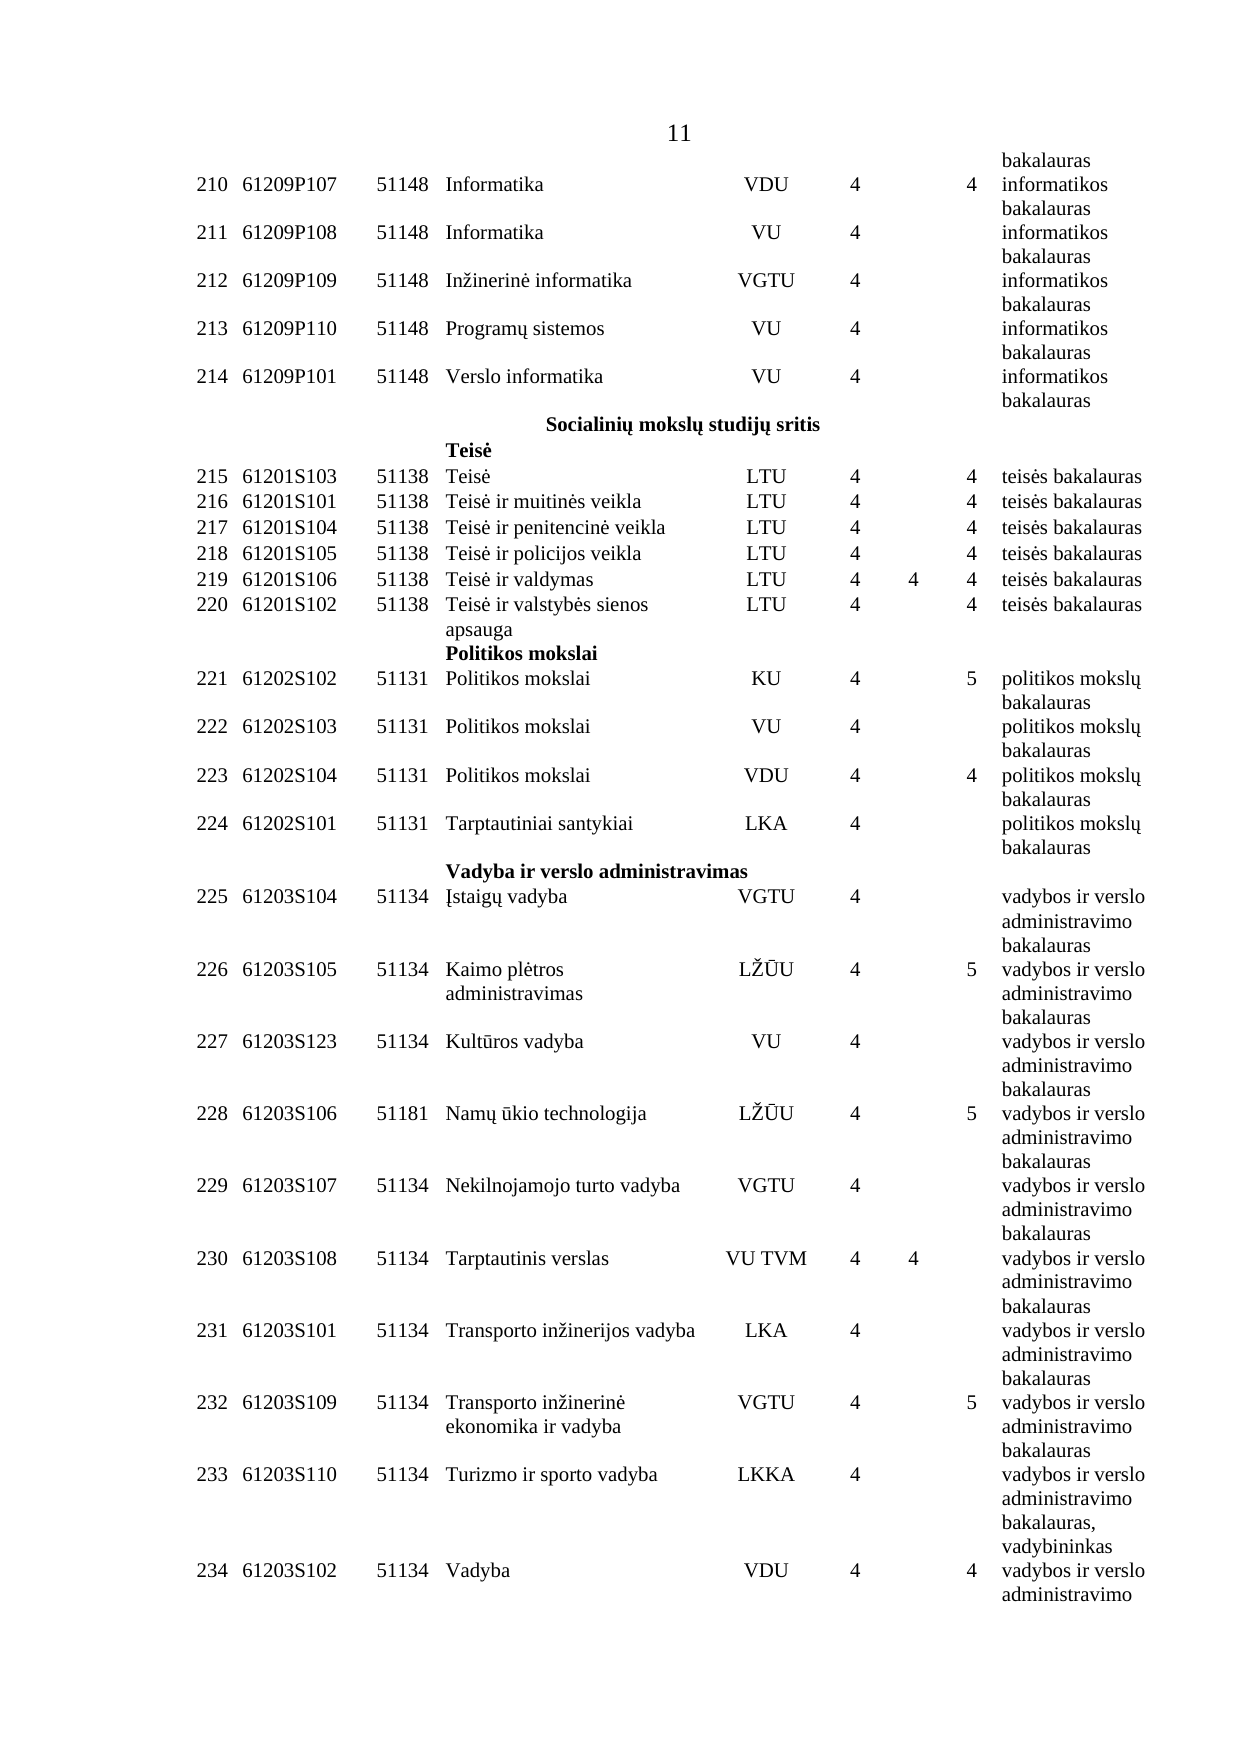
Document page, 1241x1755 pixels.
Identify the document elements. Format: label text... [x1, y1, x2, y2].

table_cell [945, 438, 998, 464]
table_cell Tarptautinis verslas [442, 1245, 704, 1318]
table_cell 5 [945, 666, 998, 714]
table_cell [945, 148, 998, 172]
table_cell teisės bakalauras [999, 541, 1181, 567]
table_cell Transporto inžinerinė ekonomika ir vadyba [442, 1390, 704, 1462]
table_cell 51134 [363, 1390, 442, 1462]
table_cell KU [704, 666, 828, 714]
table_cell LTU [704, 490, 828, 515]
table_cell 225 [185, 885, 239, 957]
table_cell [177, 220, 185, 268]
table_cell 4 [882, 1245, 945, 1318]
table_cell 221 [185, 666, 239, 714]
table_cell [882, 885, 945, 957]
table_cell VGTU [704, 885, 828, 957]
table_cell Vadyba [442, 1558, 704, 1606]
table_cell Verslo informatika [442, 364, 704, 412]
table_cell vadybos ir verslo administravimo bakalauras [999, 1029, 1181, 1101]
table_cell 4 [828, 666, 882, 714]
table_cell [945, 1029, 998, 1101]
table_cell 51181 [363, 1101, 442, 1173]
table_cell [177, 593, 185, 641]
table_cell [239, 438, 362, 464]
table_cell 61203S109 [239, 1390, 362, 1462]
table_cell VDU [704, 763, 828, 811]
table_cell 4 [828, 1390, 882, 1462]
table_cell [177, 515, 185, 541]
table_cell [882, 811, 945, 859]
table_cell [177, 1101, 185, 1173]
table_cell 233 [185, 1462, 239, 1558]
table_cell 51138 [363, 593, 442, 641]
table_cell Politikos mokslai [442, 641, 704, 666]
table_cell 224 [185, 811, 239, 859]
table_cell 51134 [363, 885, 442, 957]
table_cell 61203S101 [239, 1318, 362, 1390]
table_cell vadybos ir verslo administravimo bakalauras [999, 885, 1181, 957]
table_cell LKA [704, 1318, 828, 1390]
table_cell 51134 [363, 1558, 442, 1606]
table_cell [999, 641, 1181, 666]
table_cell 234 [185, 1558, 239, 1606]
table_cell [882, 1390, 945, 1462]
table_cell 51134 [363, 1245, 442, 1318]
table_cell informatikos bakalauras [999, 220, 1181, 268]
table_cell 4 [828, 1245, 882, 1318]
table_cell Teisė ir muitinės veikla [442, 490, 704, 515]
table_cell 61203S104 [239, 885, 362, 957]
table_cell 226 [185, 957, 239, 1029]
table_cell 232 [185, 1390, 239, 1462]
table_cell Įstaigų vadyba [442, 885, 704, 957]
table_cell 227 [185, 1029, 239, 1101]
table_cell [882, 1558, 945, 1606]
table_cell [177, 1173, 185, 1245]
table_cell 4 [945, 593, 998, 641]
table_cell [945, 1318, 998, 1390]
table_cell VGTU [704, 1173, 828, 1245]
table_cell 216 [185, 490, 239, 515]
table_cell vadybos ir verslo administravimo bakalauras [999, 1173, 1181, 1245]
table_cell 4 [828, 1558, 882, 1606]
table_cell 51134 [363, 1173, 442, 1245]
table_cell Informatika [442, 172, 704, 220]
table_cell [177, 148, 185, 172]
table_cell [882, 641, 945, 666]
table_cell [882, 859, 945, 884]
table_cell [177, 490, 185, 515]
table_cell 4 [828, 490, 882, 515]
table_cell 51131 [363, 811, 442, 859]
table_cell 214 [185, 364, 239, 412]
table_cell LTU [704, 515, 828, 541]
table_cell 4 [828, 714, 882, 762]
table_cell 4 [828, 1318, 882, 1390]
table_cell LTU [704, 567, 828, 592]
table_cell 4 [828, 464, 882, 489]
table_cell [177, 316, 185, 364]
table_cell 211 [185, 220, 239, 268]
table_cell 51148 [363, 268, 442, 316]
table_cell 5 [945, 1390, 998, 1462]
table_cell Kultūros vadyba [442, 1029, 704, 1101]
table_cell [177, 1558, 185, 1606]
table_cell [177, 811, 185, 859]
table_cell [177, 567, 185, 592]
table_cell [945, 811, 998, 859]
table_cell [882, 541, 945, 567]
table_cell [177, 641, 185, 666]
table_cell vadybos ir verslo administravimo bakalauras, vadybininkas [999, 1462, 1181, 1558]
table_cell [882, 957, 945, 1029]
table_cell [882, 593, 945, 641]
table_cell 5 [945, 957, 998, 1029]
table_cell 61209P108 [239, 220, 362, 268]
table_cell 61203S107 [239, 1173, 362, 1245]
table_cell [945, 859, 998, 884]
table_cell 61209P101 [239, 364, 362, 412]
table_cell [882, 666, 945, 714]
table_cell VGTU [704, 268, 828, 316]
table_cell Teisė ir valstybės sienos apsauga [442, 593, 704, 641]
table_cell VDU [704, 172, 828, 220]
table_cell Teisė [442, 438, 704, 464]
table_cell 51134 [363, 1029, 442, 1101]
table_cell [828, 148, 882, 172]
table_cell [363, 859, 442, 884]
table_cell LTU [704, 593, 828, 641]
table_cell 51138 [363, 515, 442, 541]
table_cell VGTU [704, 1390, 828, 1462]
table_cell [999, 438, 1181, 464]
table_cell Programų sistemos [442, 316, 704, 364]
table_cell [945, 714, 998, 762]
table_cell [704, 641, 828, 666]
table_cell 61203S102 [239, 1558, 362, 1606]
table_cell [177, 464, 185, 489]
table_cell VU [704, 714, 828, 762]
table_cell [177, 1245, 185, 1318]
table_cell informatikos bakalauras [999, 172, 1181, 220]
table_cell Teisė ir valdymas [442, 567, 704, 592]
table_cell 218 [185, 541, 239, 567]
table_cell 51134 [363, 1462, 442, 1558]
table_cell 61202S103 [239, 714, 362, 762]
table_cell 51148 [363, 364, 442, 412]
table_cell 61201S103 [239, 464, 362, 489]
table_cell teisės bakalauras [999, 464, 1181, 489]
table_cell 51148 [363, 220, 442, 268]
table_cell 210 [185, 172, 239, 220]
table_cell [882, 1101, 945, 1173]
table_cell [363, 148, 442, 172]
table_cell Turizmo ir sporto vadyba [442, 1462, 704, 1558]
table_cell [783, 859, 828, 884]
table_cell 4 [828, 1101, 882, 1173]
table_cell [704, 148, 828, 172]
table_cell 222 [185, 714, 239, 762]
table_cell informatikos bakalauras [999, 364, 1181, 412]
table_cell [882, 148, 945, 172]
table_cell [239, 641, 362, 666]
table_cell [882, 364, 945, 412]
table_cell 51138 [363, 490, 442, 515]
table_cell 4 [828, 763, 882, 811]
table_cell 61203S108 [239, 1245, 362, 1318]
table_cell [177, 364, 185, 412]
table_cell 223 [185, 763, 239, 811]
table_cell [882, 1029, 945, 1101]
table_cell 61201S104 [239, 515, 362, 541]
table_cell 61202S104 [239, 763, 362, 811]
table_cell [882, 268, 945, 316]
table_cell [882, 763, 945, 811]
table_cell 229 [185, 1173, 239, 1245]
table_cell [442, 148, 704, 172]
table_cell 4 [828, 220, 882, 268]
table_cell 51134 [363, 957, 442, 1029]
table_cell 5 [945, 1101, 998, 1173]
table_cell Teisė ir penitencinė veikla [442, 515, 704, 541]
table_cell [177, 1462, 185, 1558]
table_cell VDU [704, 1558, 828, 1606]
table_cell VU [704, 1029, 828, 1101]
table_cell informatikos bakalauras [999, 268, 1181, 316]
table_cell vadybos ir verslo administravimo bakalauras [999, 1318, 1181, 1390]
table_cell vadybos ir verslo administravimo bakalauras [999, 957, 1181, 1029]
table_cell 4 [828, 593, 882, 641]
table_cell politikos mokslų bakalauras [999, 666, 1181, 714]
table_cell 212 [185, 268, 239, 316]
table_cell LŽŪU [704, 957, 828, 1029]
table_cell [999, 859, 1181, 884]
table_cell [882, 438, 945, 464]
table_cell [177, 885, 185, 957]
table_cell [177, 1318, 185, 1390]
table_cell teisės bakalauras [999, 567, 1181, 592]
table_cell 213 [185, 316, 239, 364]
table_cell vadybos ir verslo administravimo bakalauras [999, 1101, 1181, 1173]
table_cell 4 [828, 885, 882, 957]
table_cell [239, 148, 362, 172]
table_cell 4 [945, 172, 998, 220]
table_cell [177, 957, 185, 1029]
table_cell 51134 [363, 1318, 442, 1390]
table_cell [239, 859, 362, 884]
table_cell [945, 1462, 998, 1558]
table_cell 51131 [363, 763, 442, 811]
table_cell [882, 515, 945, 541]
table_cell [882, 1462, 945, 1558]
table_cell [945, 316, 998, 364]
table_cell 51131 [363, 714, 442, 762]
table_cell 4 [828, 957, 882, 1029]
table_cell [882, 1173, 945, 1245]
table_cell [882, 316, 945, 364]
table_cell 4 [828, 541, 882, 567]
table_cell 4 [828, 316, 882, 364]
table_cell [177, 763, 185, 811]
table_cell 4 [945, 515, 998, 541]
table_cell LTU [704, 464, 828, 489]
table_cell 4 [945, 541, 998, 567]
table_cell 61209P109 [239, 268, 362, 316]
table_cell [177, 714, 185, 762]
table_cell [363, 641, 442, 666]
table_cell 4 [945, 490, 998, 515]
table_cell 4 [945, 464, 998, 489]
table_cell 51138 [363, 541, 442, 567]
table_cell 4 [828, 811, 882, 859]
table_cell Teisė ir policijos veikla [442, 541, 704, 567]
table_cell vadybos ir verslo administravimo bakalauras [999, 1245, 1181, 1318]
table_cell Politikos mokslai [442, 763, 704, 811]
table_cell [177, 859, 185, 884]
table_cell VU [704, 220, 828, 268]
table_cell [363, 438, 442, 464]
table_cell 61203S105 [239, 957, 362, 1029]
table_cell 61209P110 [239, 316, 362, 364]
table_cell 231 [185, 1318, 239, 1390]
table_cell [945, 364, 998, 412]
table_cell [177, 172, 185, 220]
table_cell informatikos bakalauras [999, 316, 1181, 364]
table_cell [945, 641, 998, 666]
table_cell Kaimo plėtros administravimas [442, 957, 704, 1029]
table_cell VU [704, 316, 828, 364]
table_cell politikos mokslų bakalauras [999, 714, 1181, 762]
table_cell Teisė [442, 464, 704, 489]
table_cell [185, 641, 239, 666]
table_cell [882, 172, 945, 220]
table_cell [945, 1245, 998, 1318]
table_cell teisės bakalauras [999, 515, 1181, 541]
table_cell [828, 859, 882, 884]
table_cell 61201S106 [239, 567, 362, 592]
table_cell [185, 859, 239, 884]
table_cell 4 [828, 172, 882, 220]
table_cell politikos mokslų bakalauras [999, 811, 1181, 859]
table_cell 61201S102 [239, 593, 362, 641]
table_cell [177, 438, 185, 464]
table_cell politikos mokslų bakalauras [999, 763, 1181, 811]
table_cell LŽŪU [704, 1101, 828, 1173]
table_cell teisės bakalauras [999, 490, 1181, 515]
table_cell 61202S102 [239, 666, 362, 714]
table_cell Namų ūkio technologija [442, 1101, 704, 1173]
table_cell [177, 412, 185, 438]
table_cell 4 [828, 364, 882, 412]
table_cell [882, 490, 945, 515]
table_cell Politikos mokslai [442, 666, 704, 714]
table_cell 61209P107 [239, 172, 362, 220]
table_cell [185, 438, 239, 464]
table_cell LKKA [704, 1462, 828, 1558]
table_cell [945, 885, 998, 957]
table_cell 61201S101 [239, 490, 362, 515]
table_cell [177, 541, 185, 567]
table_cell 51148 [363, 316, 442, 364]
table_cell [185, 148, 239, 172]
table_cell vadybos ir verslo administravimo [999, 1558, 1181, 1606]
table_cell vadybos ir verslo administravimo bakalauras [999, 1390, 1181, 1462]
table_cell teisės bakalauras [999, 593, 1181, 641]
table_cell 4 [882, 567, 945, 592]
table_cell [828, 438, 882, 464]
table_cell [945, 1173, 998, 1245]
table_cell [945, 220, 998, 268]
table_cell [177, 1029, 185, 1101]
table_cell 51138 [363, 567, 442, 592]
table_cell 4 [945, 1558, 998, 1606]
table_cell Tarptautiniai santykiai [442, 811, 704, 859]
table_cell [882, 464, 945, 489]
table_cell Politikos mokslai [442, 714, 704, 762]
table_cell 4 [945, 763, 998, 811]
table_cell [177, 666, 185, 714]
table_cell 217 [185, 515, 239, 541]
table_cell 219 [185, 567, 239, 592]
table_cell 61202S101 [239, 811, 362, 859]
table_cell [945, 268, 998, 316]
table_cell 215 [185, 464, 239, 489]
table_cell 4 [828, 1029, 882, 1101]
table_cell 4 [828, 1462, 882, 1558]
table_cell [828, 641, 882, 666]
table_cell 61203S110 [239, 1462, 362, 1558]
table_cell [177, 1390, 185, 1462]
table_cell VU TVM [704, 1245, 828, 1318]
table_cell 51138 [363, 464, 442, 489]
table_cell [882, 714, 945, 762]
table_cell 4 [828, 268, 882, 316]
table_cell Inžinerinė informatika [442, 268, 704, 316]
table_cell 4 [828, 567, 882, 592]
table_cell 51131 [363, 666, 442, 714]
table_cell Nekilnojamojo turto vadyba [442, 1173, 704, 1245]
table_cell 220 [185, 593, 239, 641]
table_cell 61201S105 [239, 541, 362, 567]
table_cell 228 [185, 1101, 239, 1173]
table_cell Transporto inžinerijos vadyba [442, 1318, 704, 1390]
table_cell LTU [704, 541, 828, 567]
table_cell Informatika [442, 220, 704, 268]
table_cell 230 [185, 1245, 239, 1318]
table_cell Socialinių mokslų studijų sritis [185, 412, 1181, 438]
table_cell Vadyba ir verslo administravimas [442, 859, 783, 884]
table_cell 4 [828, 1173, 882, 1245]
table_cell 4 [828, 515, 882, 541]
table_cell [177, 268, 185, 316]
table_cell 61203S106 [239, 1101, 362, 1173]
table_cell [704, 438, 828, 464]
table_cell 61203S123 [239, 1029, 362, 1101]
table_cell 51148 [363, 172, 442, 220]
table_cell VU [704, 364, 828, 412]
table_cell 4 [945, 567, 998, 592]
table_cell [882, 1318, 945, 1390]
table_cell [882, 220, 945, 268]
table_cell LKA [704, 811, 828, 859]
table_cell bakalauras [999, 148, 1181, 172]
